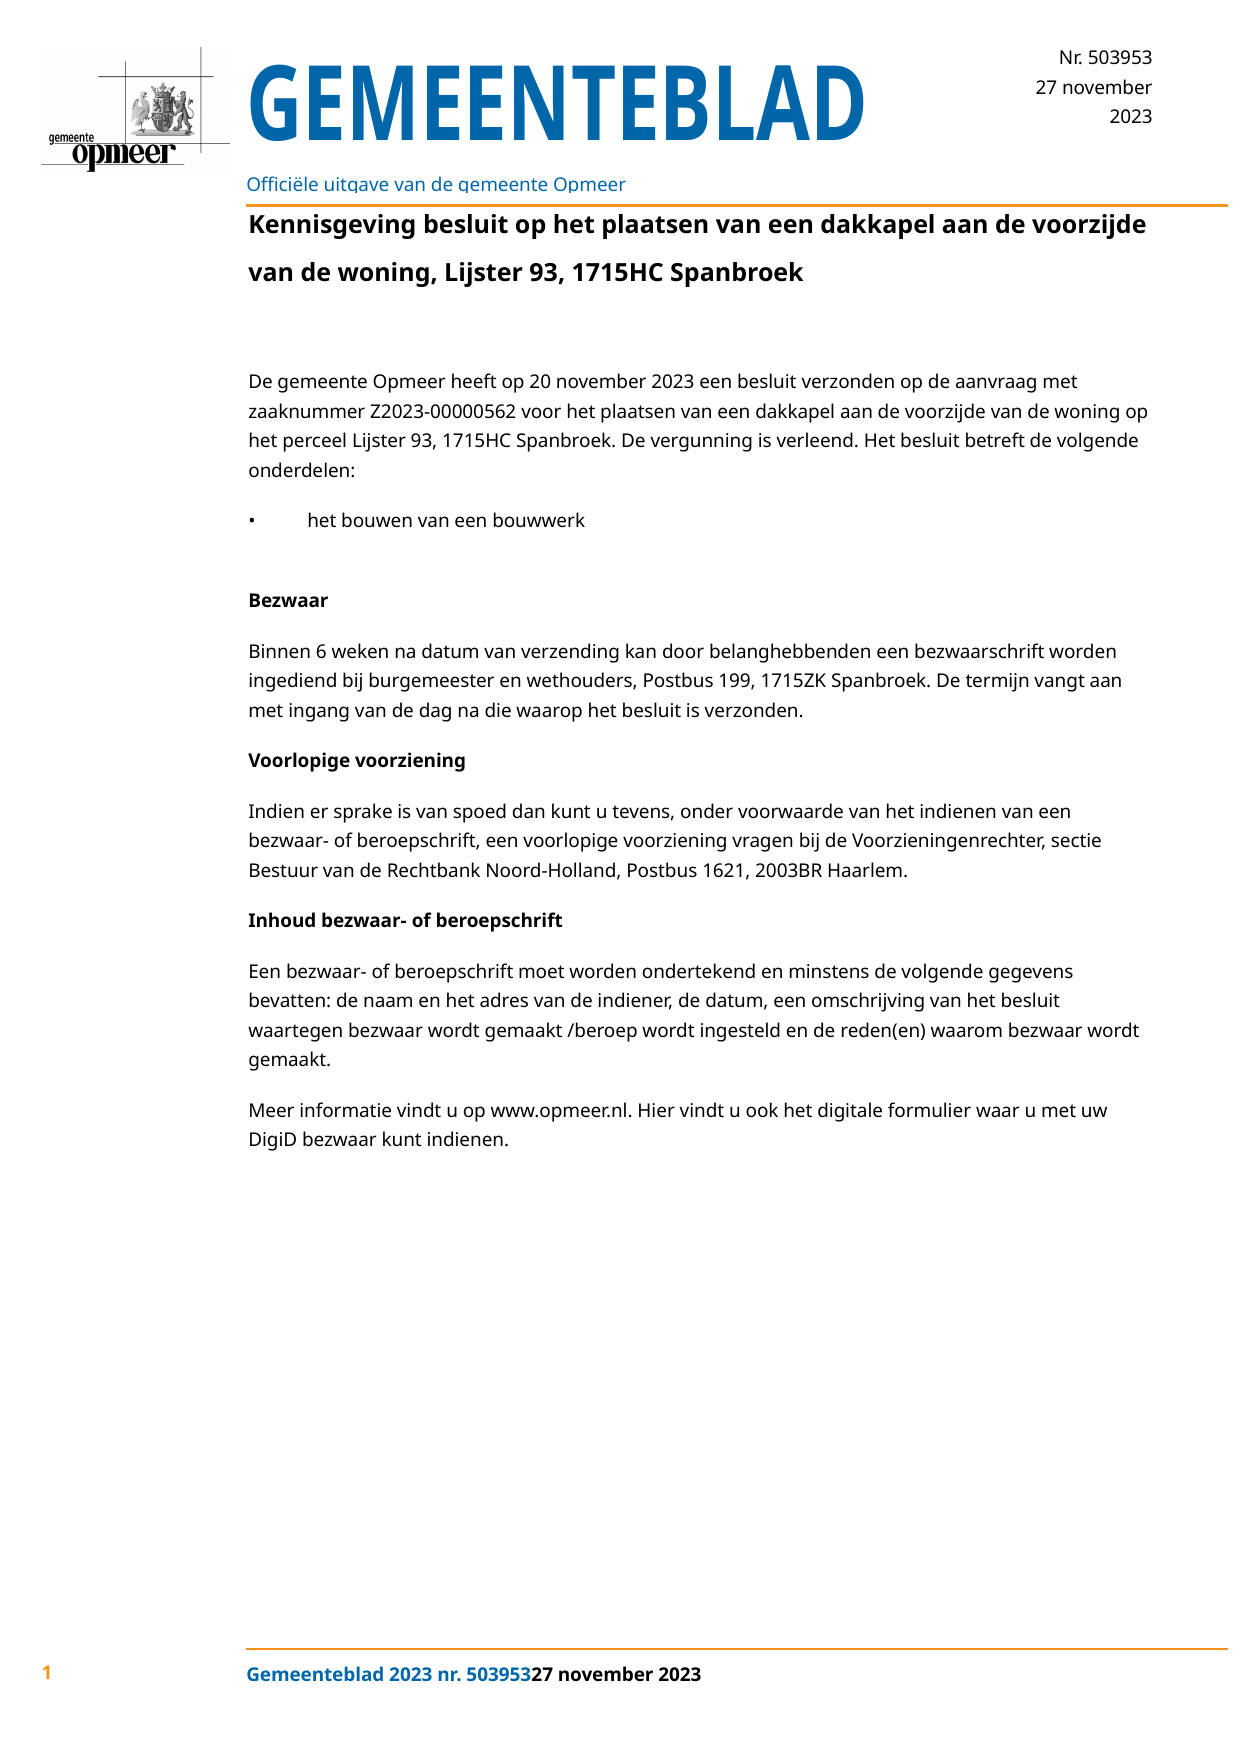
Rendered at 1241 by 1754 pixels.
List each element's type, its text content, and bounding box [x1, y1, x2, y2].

picture [41, 47, 231, 172]
text Meer informatie vindt u op www.opmeer.nl. Hier vindt u ook het digitale formulier waar u met uw DigiD bezwaar kunt indienen. [248, 1097, 1152, 1152]
text Indien er sprake is van spoed dan kunt u tevens, onder voorwaarde van het indienen van een bezwaar- of beroepschrift, een voorlopige voorziening vragen bij de Voorzieningenrechter, sectie Bestuur van de Rechtbank Noord-Holland, Postbus 1621, 2003BR Haarlem. [248, 798, 1152, 883]
text Inhoud bezwaar- of beroepschrift [248, 907, 1152, 933]
text Binnen 6 weken na datum van verzending kan door belanghebbenden een bezwaarschrift worden ingediend bij burgemeester en wethouders, Postbus 199, 1715ZK Spanbroek. De termijn vangt aan met ingang van de dag na die waarop het besluit is verzonden. [248, 638, 1152, 723]
list het bouwen van een bouwwerk [248, 507, 1152, 533]
text De gemeente Opmeer heeft op 20 november 2023 een besluit verzonden op de aanvraag met zaaknummer Z2023-00000562 voor het plaatsen van een dakkapel aan de voorzijde van de woning op het perceel Lijster 93, 1715HC Spanbroek. De vergunning is verleend. Het besluit betreft de volgende onderdelen: [248, 368, 1152, 483]
text Een bezwaar- of beroepschrift moet worden ondertekend en minstens de volgende gegevens bevatten: de naam en het adres van de indiener, de datum, een omschrijving van het besluit waartegen bezwaar wordt gemaakt /beroep wordt ingesteld en de reden(en) waarom bezwaar wordt gemaakt. [248, 958, 1152, 1072]
text Bezwaar [248, 587, 1152, 613]
text Kennisgeving besluit op het plaatsen van een dakkapel aan de voorzijde van de woning, Lijster 93, 1715HC Spanbroek [248, 207, 1152, 288]
text Voorlopige voorziening [248, 747, 1152, 773]
